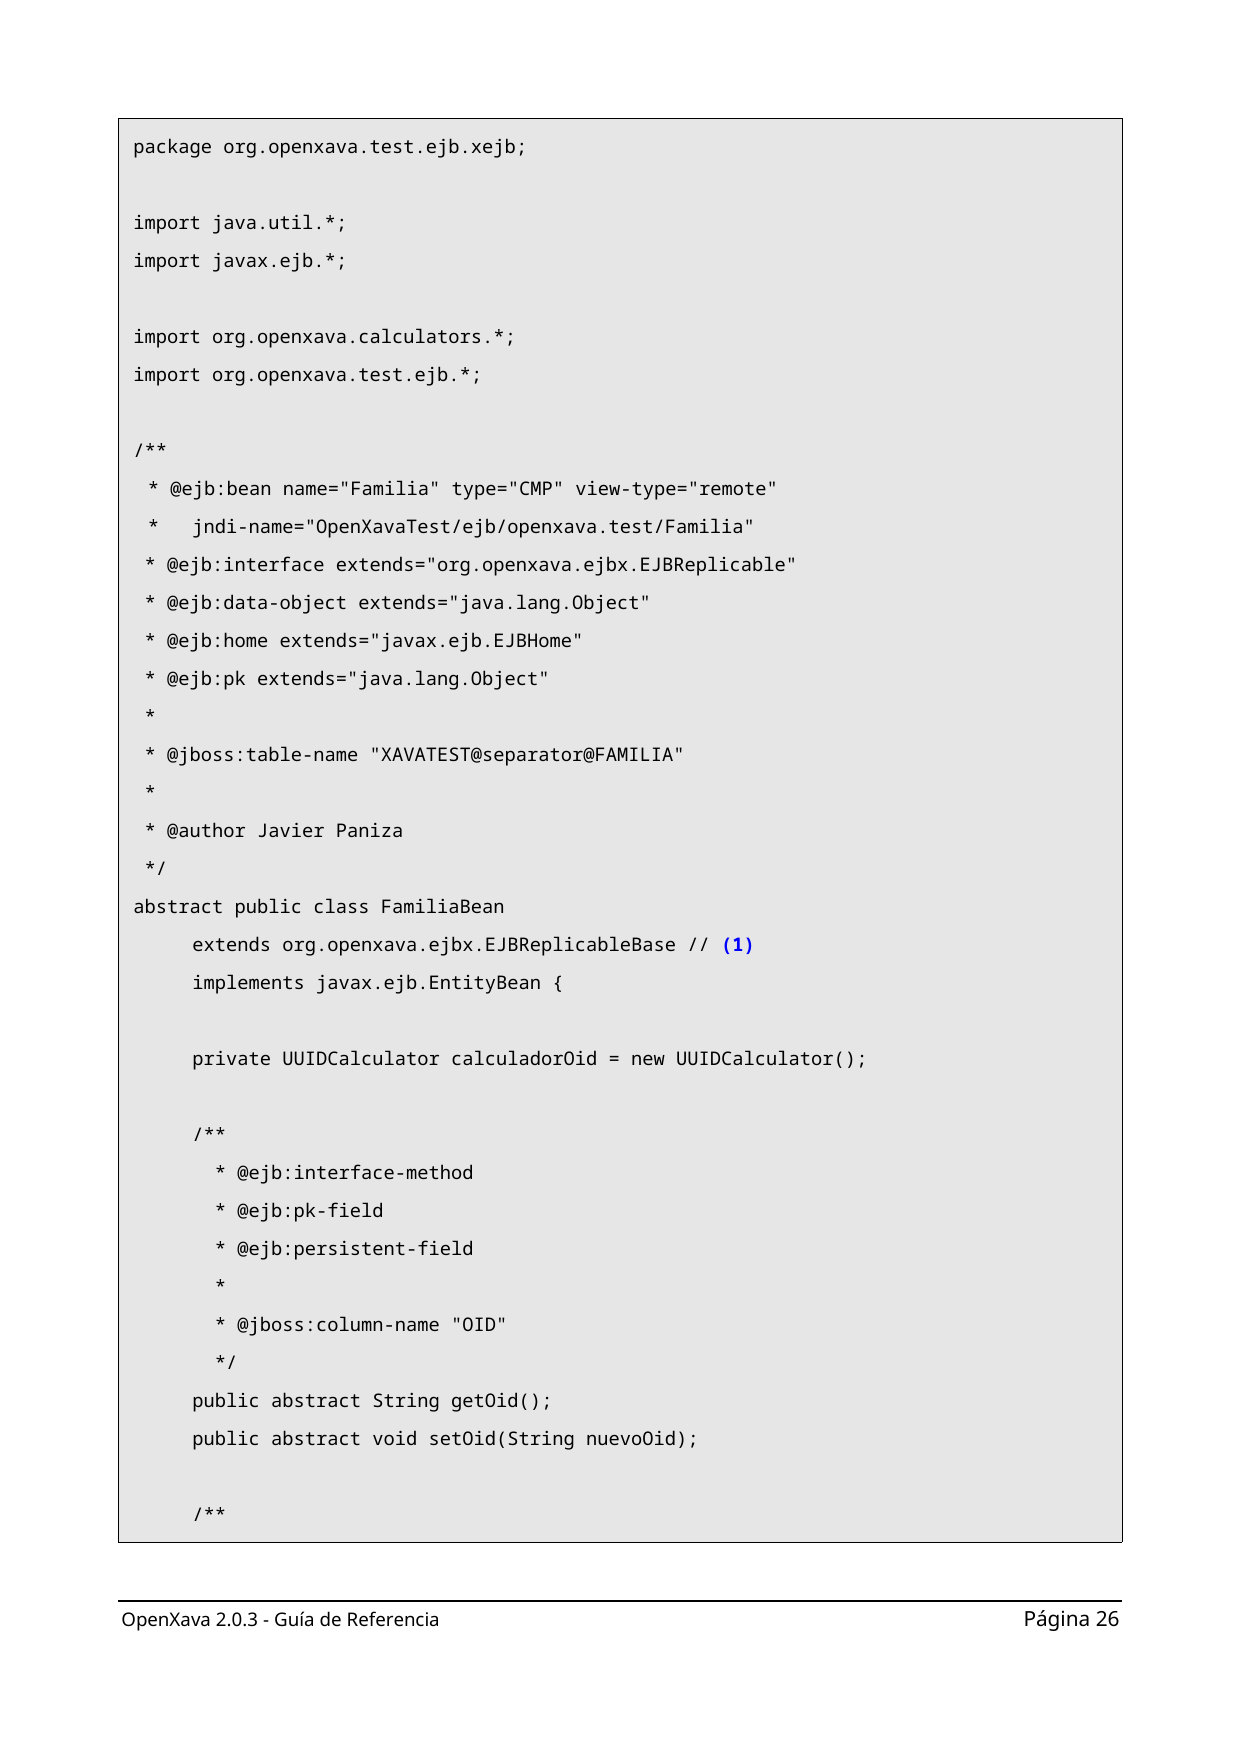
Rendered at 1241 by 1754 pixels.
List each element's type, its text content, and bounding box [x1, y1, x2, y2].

list * jndi-name="OpenXavaTest/ejb/openxava.test/Familia" [119, 498, 1122, 536]
text /** [119, 1107, 1122, 1145]
text import java.util.*; [119, 194, 1122, 232]
text private UUIDCalculator calculadorOid = new UUIDCalculator(); [119, 1031, 1122, 1069]
text * @ejb:persistent-field [119, 1221, 1122, 1259]
text * [119, 688, 1122, 726]
text /** [119, 1487, 1122, 1542]
list * @ejb:bean name="Familia" type="CMP" view-type="remote" [119, 460, 1122, 498]
text */ [119, 841, 1122, 878]
text public abstract String getOid(); [119, 1373, 1122, 1411]
text implements javax.ejb.EntityBean { [119, 954, 1122, 993]
text import org.openxava.test.ejb.*; [119, 346, 1122, 384]
text * [119, 764, 1122, 802]
text * @jboss:table-name "XAVATEST@separator@FAMILIA" [119, 726, 1122, 764]
text import org.openxava.calculators.*; [119, 308, 1122, 346]
text /** [119, 422, 1122, 460]
text * @jboss:column-name "OID" [119, 1297, 1122, 1335]
text package org.openxava.test.ejb.xejb; [119, 119, 1122, 156]
text * @ejb:data-object extends="java.lang.Object" [119, 574, 1122, 612]
text */ [119, 1335, 1122, 1373]
text * @ejb:home extends="javax.ejb.EJBHome" [119, 612, 1122, 650]
text extends org.openxava.ejbx.EJBReplicableBase // (1) [119, 917, 1122, 954]
text * [119, 1259, 1122, 1297]
text import javax.ejb.*; [119, 232, 1122, 270]
text * @ejb:pk extends="java.lang.Object" [119, 650, 1122, 688]
text abstract public class FamiliaBean [119, 878, 1122, 917]
text * @ejb:interface-method [119, 1145, 1122, 1183]
text public abstract void setOid(String nuevoOid); [119, 1411, 1122, 1449]
text * @ejb:interface extends="org.openxava.ejbx.EJBReplicable" [119, 536, 1122, 574]
text * @ejb:pk-field [119, 1183, 1122, 1221]
text * @author Javier Paniza [119, 802, 1122, 841]
